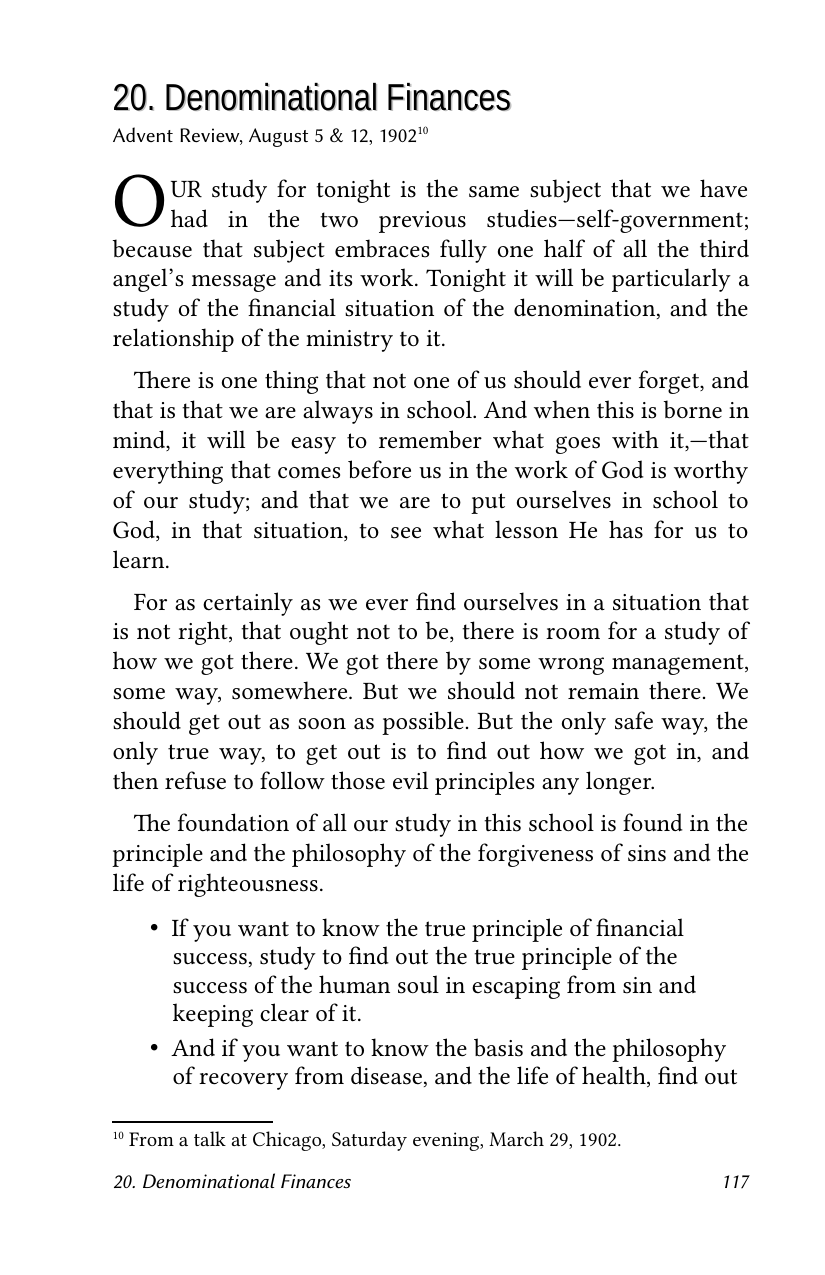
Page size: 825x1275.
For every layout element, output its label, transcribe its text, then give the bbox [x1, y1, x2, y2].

list If you want to know the true principle of financial success, study to find out the true principle of the success of the human soul in escaping from sin and keeping clear of it. [150, 914, 750, 1028]
text The foundation of all our study in this school is found in the principle and the philosophy of the forgiveness of sins and the life of righteousness. [112, 809, 750, 897]
text There is one thing that not one of us should ever forget, and that is that we are always in school. And when this is borne in mind, it will be easy to remember what goes with it,—that everything that comes before us in the work of God is worthy of our study; and that we are to put ourselves in school to God, in that situation, to see what lesson He has for us to learn. [112, 366, 750, 574]
text From a talk at Chicago, Saturday evening, March 29, 1902. [112, 1128, 750, 1152]
text OUR study for tonight is the same subject that we have had in the two previous studies—self-government; because that subject embraces fully one half of all the third angel’s message and its work. Tonight it will be particularly a study of the financial situation of the denomination, and the relationship of the ministry to it. [112, 175, 750, 353]
title Denominational Finances [112, 75, 750, 118]
list And if you want to know the basis and the philosophy of recovery from disease, and the life of health, find out [150, 1034, 750, 1091]
text Advent Review, August 5 & 12, 1902 [112, 124, 750, 148]
text For as certainly as we ever find ourselves in a situation that is not right, that ought not to be, there is room for a study of how we got there. We got there by some wrong management, some way, somewhere. But we should not remain there. We should get out as soon as possible. But the only safe way, the only true way, to get out is to find out how we got in, and then refuse to follow those evil principles any longer. [112, 588, 750, 796]
